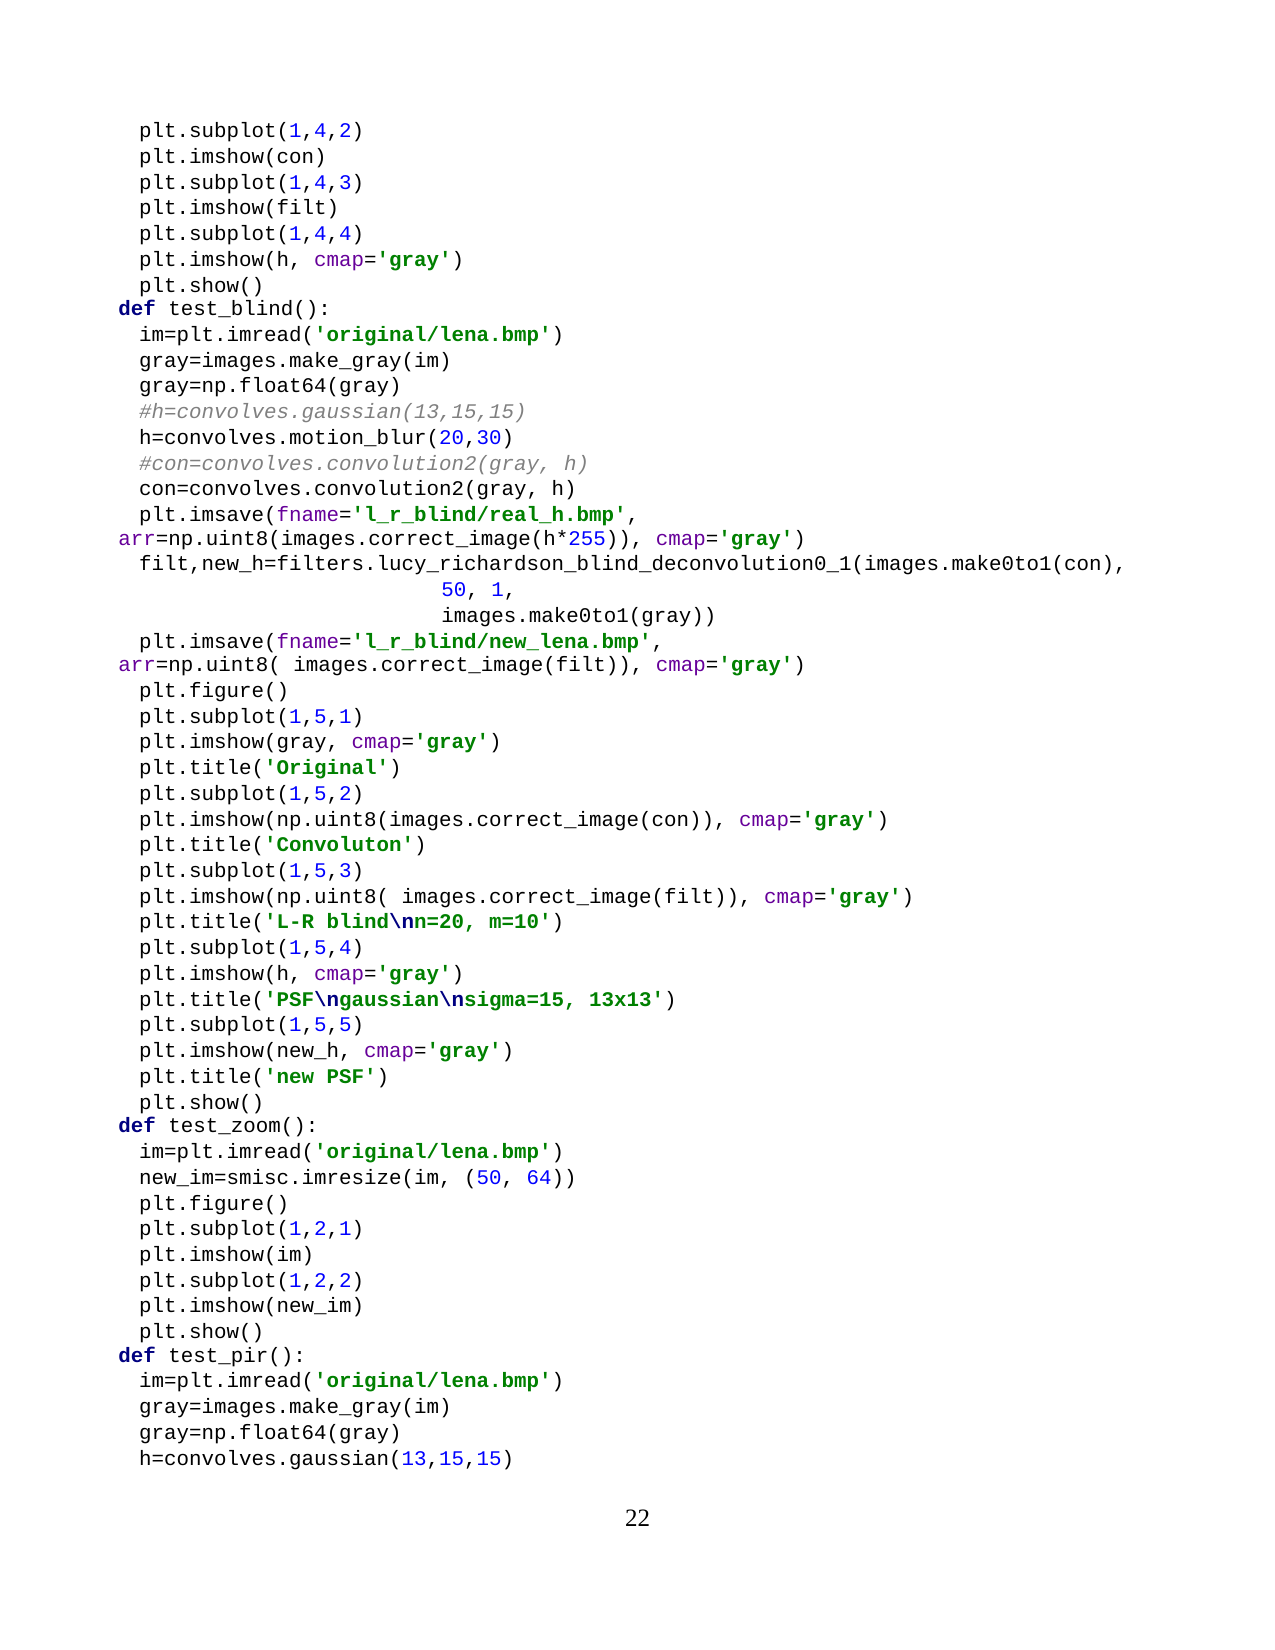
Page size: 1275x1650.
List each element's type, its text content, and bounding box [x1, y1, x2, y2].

text plt.imshow(new_h, cmap='gray') [118, 1038, 1157, 1064]
text 50, 1, [118, 577, 1157, 603]
text plt.imshow(im) [118, 1242, 1157, 1268]
text new_im=smisc.imresize(im, (50, 64)) [118, 1165, 1157, 1190]
text plt.figure() [118, 1190, 1157, 1216]
text im=plt.imread('original/lena.bmp') [118, 1368, 1157, 1394]
text plt.subplot(1,5,5) [118, 1012, 1157, 1038]
text plt.subplot(1,5,3) [118, 858, 1157, 884]
text plt.imshow(np.uint8(images.correct_image(con)), cmap='gray') [118, 807, 1157, 832]
text plt.show() [118, 1089, 1157, 1115]
text filt,new_h=filters.lucy_richardson_blind_deconvolution0_1(images.make0to1(con), [118, 551, 1157, 577]
text plt.figure() [118, 678, 1157, 704]
text def test_zoom(): [118, 1115, 1157, 1139]
text plt.subplot(1,4,4) [118, 221, 1157, 247]
text h=convolves.motion_blur(20,30) [118, 425, 1157, 451]
text gray=images.make_gray(im) [118, 348, 1157, 373]
text plt.title('L-R blind\nn=20, m=10') [118, 909, 1157, 935]
text plt.title('new PSF') [118, 1064, 1157, 1089]
text im=plt.imread('original/lena.bmp') [118, 1139, 1157, 1165]
text plt.show() [118, 1319, 1157, 1345]
text plt.title('PSF\ngaussian\nsigma=15, 13x13') [118, 987, 1157, 1012]
text plt.subplot(1,2,1) [118, 1216, 1157, 1242]
text def test_pir(): [118, 1345, 1157, 1368]
text plt.imsave(fname='l_r_blind/real_h.bmp', arr=np.uint8(images.correct_image(h*255)), cmap='gray') [118, 502, 1157, 551]
text gray=np.float64(gray) [118, 373, 1157, 399]
text plt.subplot(1,5,2) [118, 781, 1157, 807]
text con=convolves.convolution2(gray, h) [118, 476, 1157, 502]
text plt.imsave(fname='l_r_blind/new_lena.bmp', arr=np.uint8( images.correct_image(filt)), cmap='gray') [118, 628, 1157, 678]
text plt.show() [118, 272, 1157, 298]
text plt.imshow(h, cmap='gray') [118, 247, 1157, 272]
text def test_blind(): [118, 298, 1157, 322]
text plt.subplot(1,4,2) [118, 118, 1157, 144]
text gray=images.make_gray(im) [118, 1394, 1157, 1420]
text plt.title('Convoluton') [118, 832, 1157, 858]
text #con=convolves.convolution2(gray, h) [118, 451, 1157, 476]
text plt.imshow(new_im) [118, 1293, 1157, 1319]
text plt.subplot(1,2,2) [118, 1268, 1157, 1293]
text h=convolves.gaussian(13,15,15) [118, 1446, 1157, 1471]
text images.make0to1(gray)) [118, 603, 1157, 628]
text plt.subplot(1,5,4) [118, 935, 1157, 961]
text plt.imshow(filt) [118, 195, 1157, 221]
text plt.title('Original') [118, 755, 1157, 781]
text plt.subplot(1,5,1) [118, 704, 1157, 729]
text plt.imshow(np.uint8( images.correct_image(filt)), cmap='gray') [118, 884, 1157, 909]
text plt.subplot(1,4,3) [118, 169, 1157, 195]
text plt.imshow(con) [118, 144, 1157, 169]
text #h=convolves.gaussian(13,15,15) [118, 399, 1157, 425]
text plt.imshow(gray, cmap='gray') [118, 729, 1157, 755]
text gray=np.float64(gray) [118, 1420, 1157, 1446]
text im=plt.imread('original/lena.bmp') [118, 322, 1157, 348]
text plt.imshow(h, cmap='gray') [118, 961, 1157, 987]
